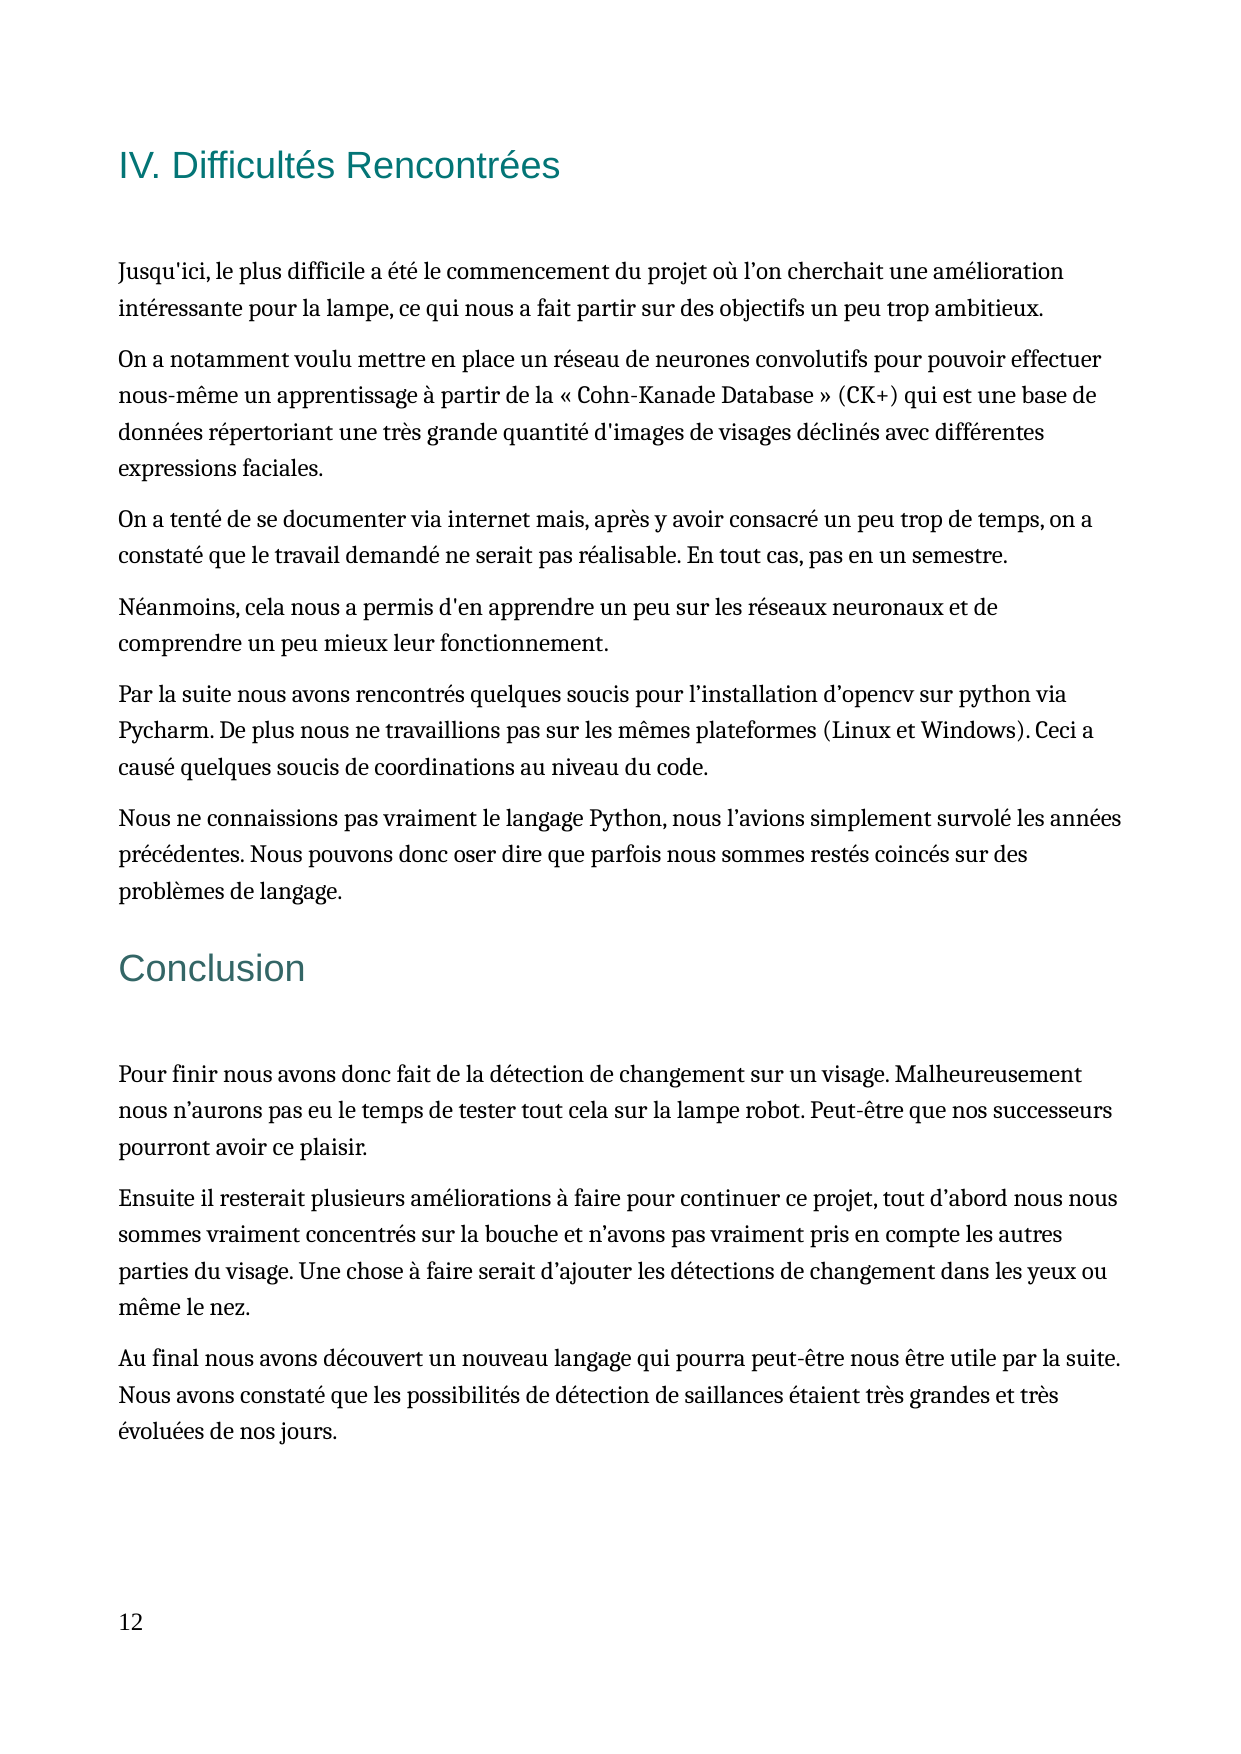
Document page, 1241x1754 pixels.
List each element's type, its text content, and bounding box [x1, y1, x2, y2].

subtitle Conclusion [118, 946, 1122, 990]
text Pour finir nous avons donc fait de la détection de changement sur un visage. Malheureusement nous n’aurons pas eu le temps de tester tout cela sur la lampe robot. Peut-être que nos successeurs pourront avoir ce plaisir. [118, 1053, 1122, 1163]
text Ensuite il resterait plusieurs améliorations à faire pour continuer ce projet, tout d’abord nous nous sommes vraiment concentrés sur la bouche et n’avons pas vraiment pris en compte les autres parties du visage. Une chose à faire serait d’ajouter les détections de changement dans les yeux ou même le nez. [118, 1177, 1122, 1323]
text Par la suite nous avons rencontrés quelques soucis pour l’installation d’opencv sur python via Pycharm. De plus nous ne travaillions pas sur les mêmes plateformes (Linux et Windows). Ceci a causé quelques soucis de coordinations au niveau du code. [118, 673, 1122, 783]
text Jusqu'ici, le plus difficile a été le commencement du projet où l’on cherchait une amélioration intéressante pour la lampe, ce qui nous a fait partir sur des objectifs un peu trop ambitieux. [118, 250, 1122, 323]
text Au final nous avons découvert un nouveau langage qui pourra peut-être nous être utile par la suite. Nous avons constaté que les possibilités de détection de saillances étaient très grandes et très évoluées de nos jours. [118, 1338, 1122, 1447]
text Néanmoins, cela nous a permis d'en apprendre un peu sur les réseaux neuronaux et de comprendre un peu mieux leur fonctionnement. [118, 586, 1122, 659]
text On a notamment voulu mettre en place un réseau de neurones convolutifs pour pouvoir effectuer nous-même un apprentissage à partir de la « Cohn-Kanade Database » (CK+) qui est une base de données répertoriant une très grande quantité d'images de visages déclinés avec différentes expressions faciales. [118, 338, 1122, 484]
text On a tenté de se documenter via internet mais, après y avoir consacré un peu trop de temps, on a constaté que le travail demandé ne serait pas réalisable. En tout cas, pas en un semestre. [118, 498, 1122, 571]
subtitle IV. Difficultés Rencontrées [118, 143, 1122, 187]
text Nous ne connaissions pas vraiment le langage Python, nous l’avions simplement survolé les années précédentes. Nous pouvons donc oser dire que parfois nous sommes restés coincés sur des problèmes de langage. [118, 797, 1122, 907]
